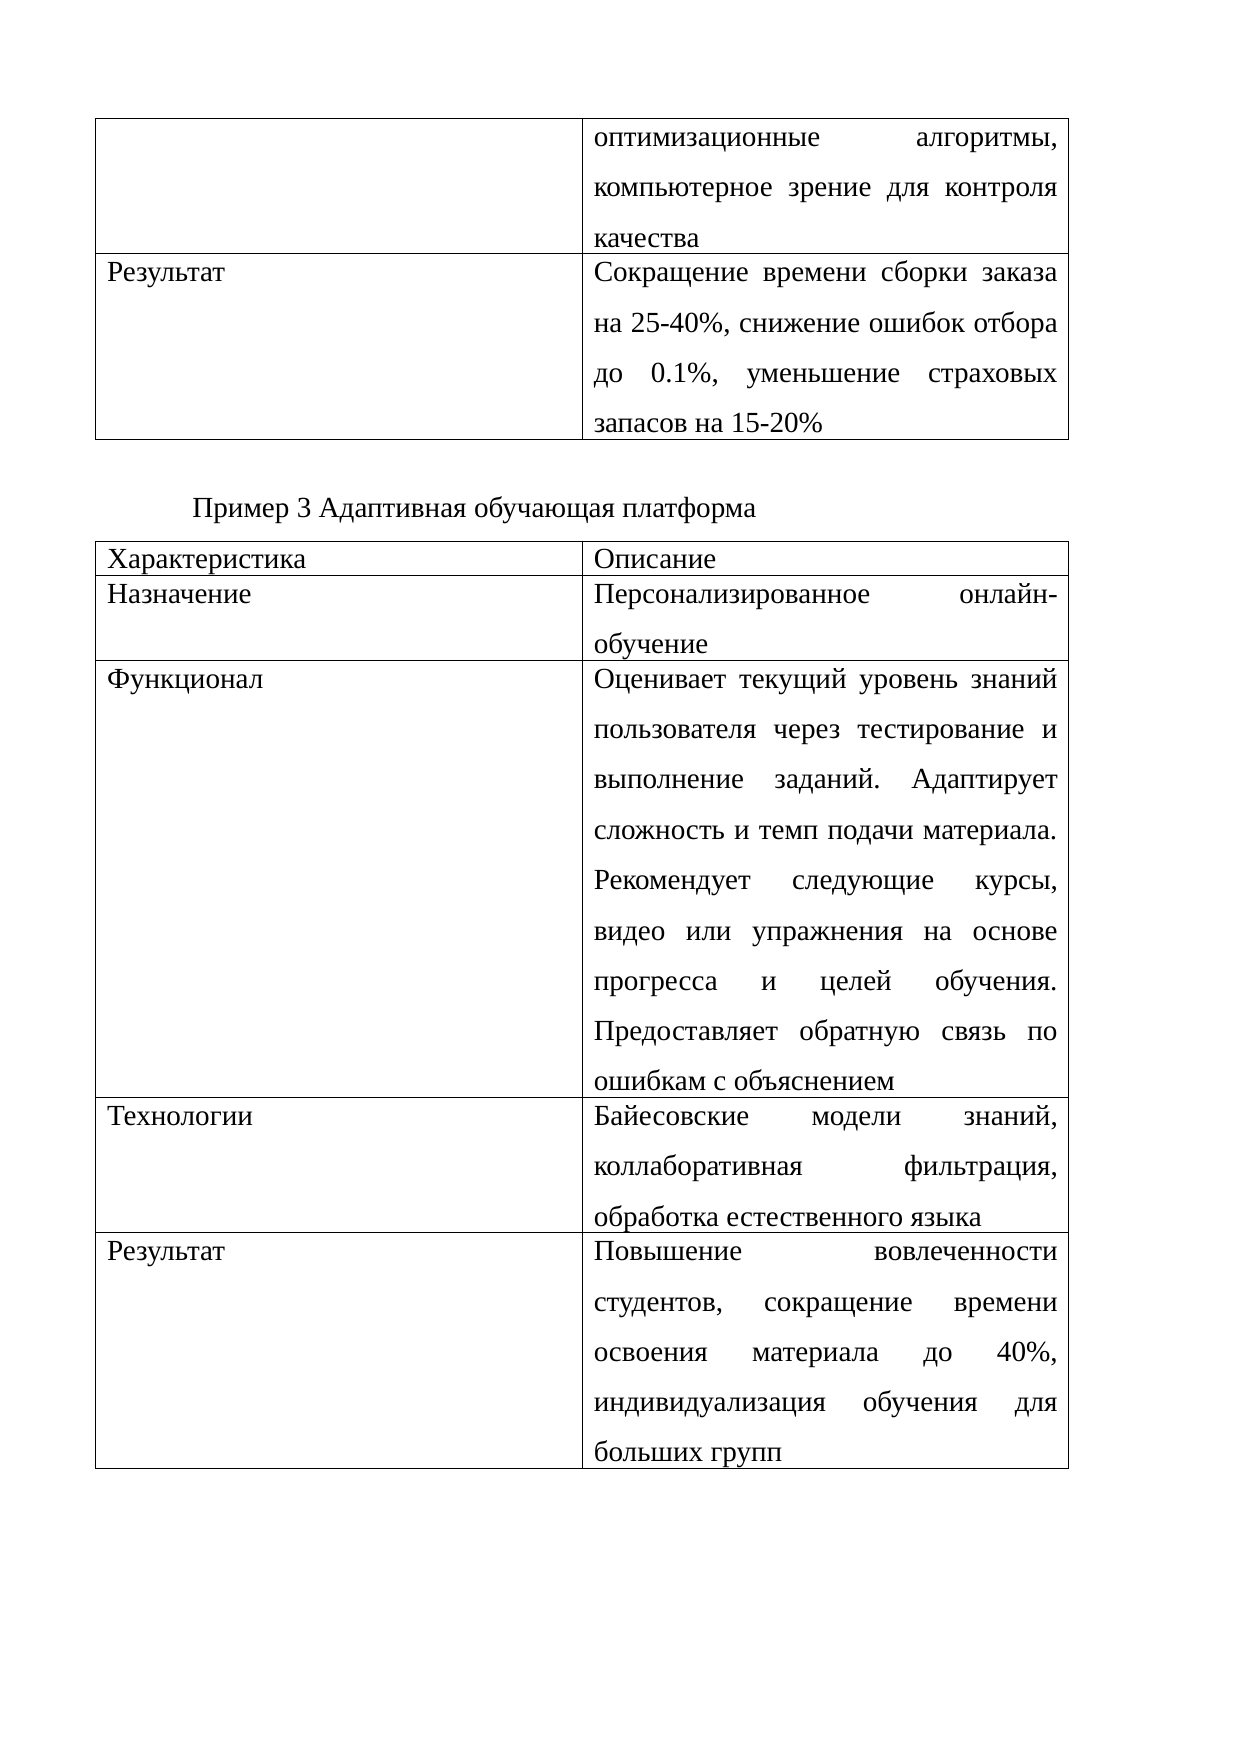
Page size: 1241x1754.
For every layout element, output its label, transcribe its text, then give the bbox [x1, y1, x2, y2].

table_cell Назначение [96, 576, 582, 660]
table_cell Результат [96, 254, 582, 439]
table_cell Персонализированное онлайн-обучение [583, 576, 1068, 660]
table_cell Байесовские модели знаний, коллаборативная фильтрация, обработка естественного языка [583, 1098, 1068, 1232]
text Пример 3 Адаптивная обучающая платформа [118, 490, 1122, 524]
table_cell Оценивает текущий уровень знаний пользователя через тестирование и выполнение заданий. Адаптирует сложность и темп подачи материала. Рекомендует следующие курсы, видео или упражнения на основе прогресса и целей обучения. Предоставляет обратную связь по ошибкам с объяснением [583, 661, 1068, 1097]
table_cell Результат [96, 1233, 582, 1468]
table_cell Сокращение времени сборки заказа на 25-40%, снижение ошибок отбора до 0.1%, уменьшение страховых запасов на 15-20% [583, 254, 1068, 439]
table_header Описание [583, 542, 1068, 575]
table_header Характеристика [96, 542, 582, 575]
table_cell [96, 119, 582, 253]
table_cell Технологии [96, 1098, 582, 1232]
table_cell оптимизационные алгоритмы, компьютерное зрение для контроля качества [583, 119, 1068, 253]
table_cell Функционал [96, 661, 582, 1097]
table_cell Повышение вовлеченности студентов, сокращение времени освоения материала до 40%, индивидуализация обучения для больших групп [583, 1233, 1068, 1468]
